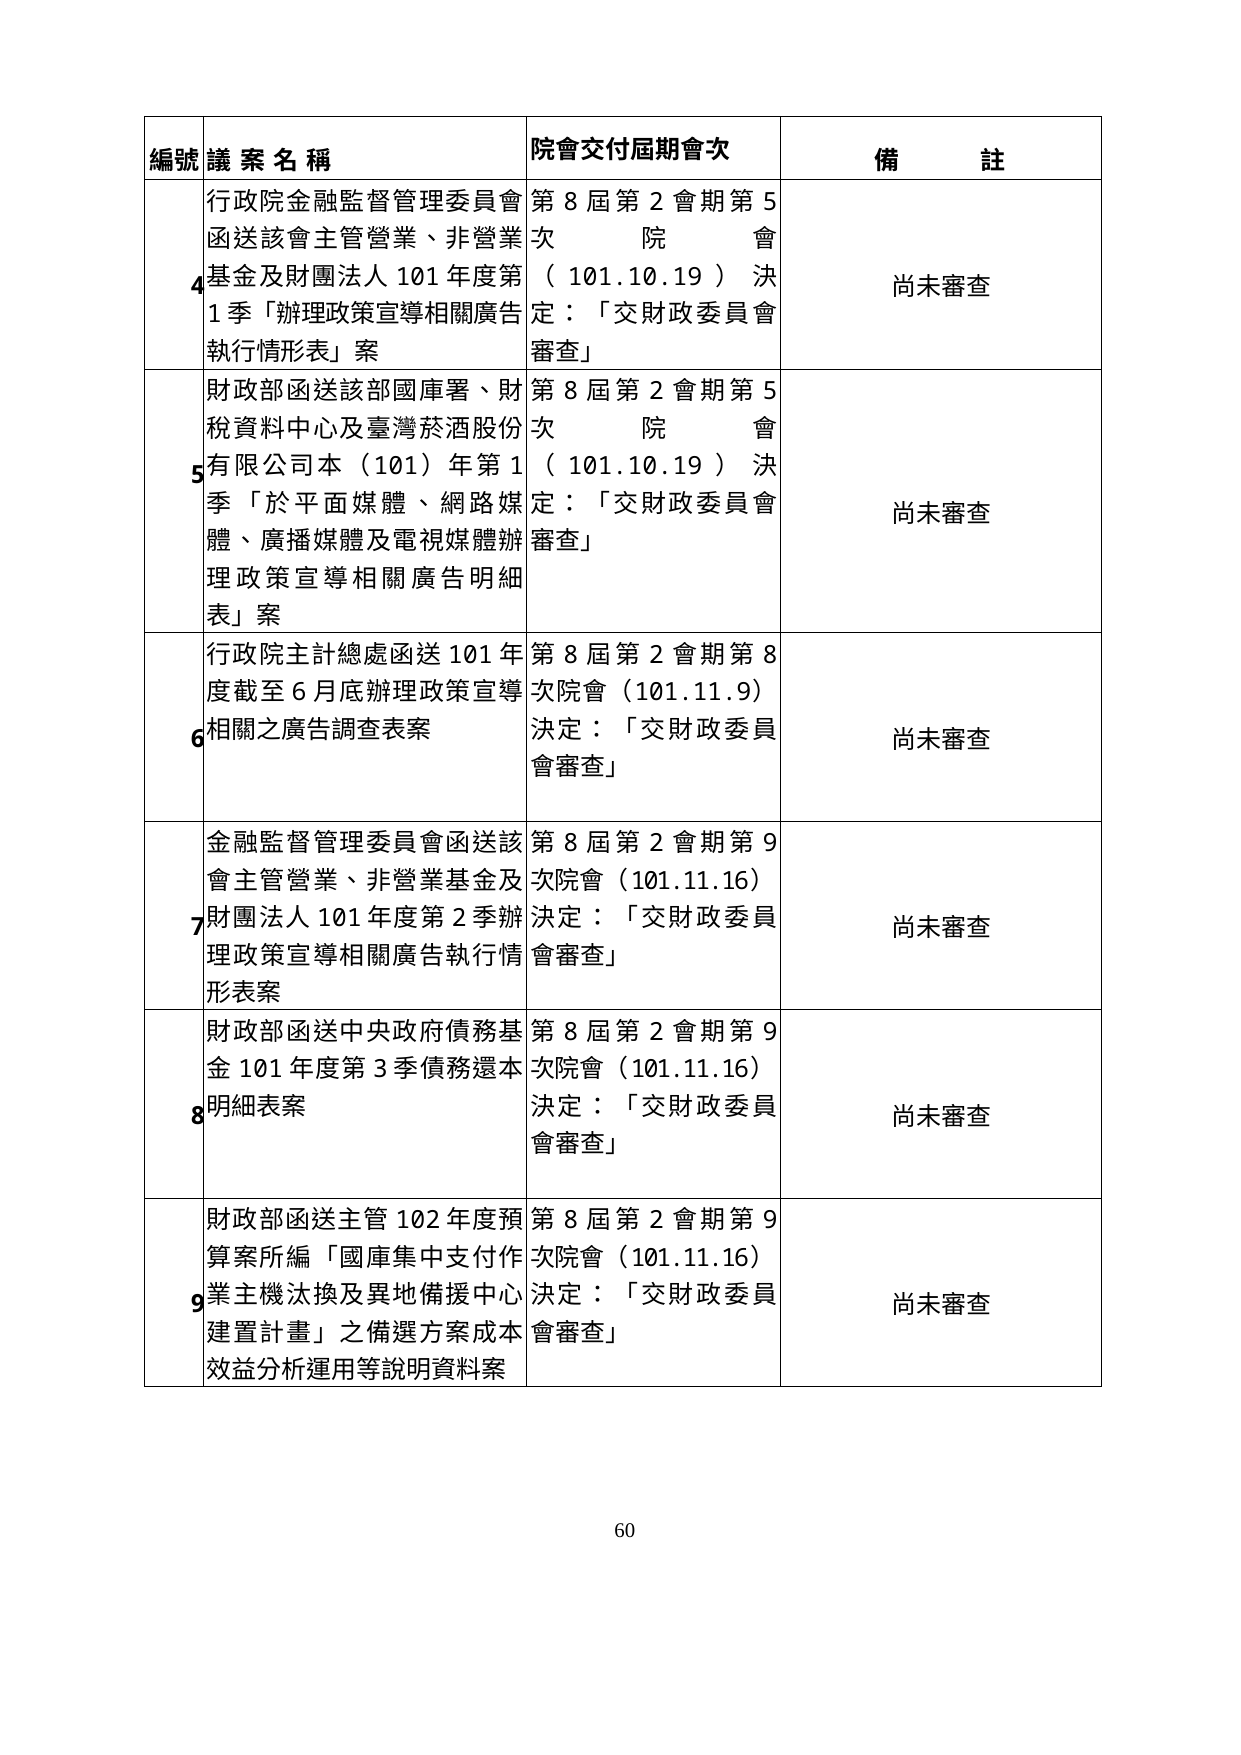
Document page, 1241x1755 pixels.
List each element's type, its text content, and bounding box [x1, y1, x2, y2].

table_header 備 註 [781, 117, 1101, 179]
table_cell [145, 1010, 203, 1198]
table_cell 第8屆第2會期第5次院會（101.10.19）決定：「交財政委員會審查」 [527, 180, 780, 368]
table_cell [145, 180, 203, 368]
table_cell 尚未審查 [781, 370, 1101, 632]
table_header 院會交付屆期會次 [527, 117, 780, 179]
table_cell 第8屆第2會期第8次院會（101.11.9）決定：「交財政委員會審查」 [527, 633, 780, 821]
table_cell 行政院金融監督管理委員會函送該會主管營業、非營業基金及財團法人101年度第1季「辦理政策宣導相關廣告執行情形表」案 [204, 180, 526, 368]
table_header 編號 [145, 117, 203, 179]
table_cell 財政部函送中央政府債務基金101年度第3季債務還本明細表案 [204, 1010, 526, 1198]
table_cell 第8屆第2會期第5次院會（101.10.19）決定：「交財政委員會審查」 [527, 370, 780, 632]
table_cell 尚未審查 [781, 180, 1101, 368]
table_cell [145, 370, 203, 632]
table_cell 尚未審查 [781, 633, 1101, 821]
table_cell 尚未審查 [781, 1010, 1101, 1198]
table_cell 尚未審查 [781, 1199, 1101, 1386]
table_cell 第8屆第2會期第9次院會（101.11.16）決定：「交財政委員會審查」 [527, 1199, 780, 1386]
table_cell 第8屆第2會期第9次院會（101.11.16）決定：「交財政委員會審查」 [527, 822, 780, 1009]
table_header 議案名稱 [204, 117, 526, 179]
table_cell 尚未審查 [781, 822, 1101, 1009]
table_cell 行政院主計總處函送101年度截至6月底辦理政策宣導相關之廣告調查表案 [204, 633, 526, 821]
table_cell [145, 1199, 203, 1386]
table_cell 金融監督管理委員會函送該會主管營業、非營業基金及財團法人101年度第2季辦理政策宣導相關廣告執行情形表案 [204, 822, 526, 1009]
table_cell 財政部函送該部國庫署、財稅資料中心及臺灣菸酒股份有限公司本（101）年第1季「於平面媒體、網路媒體、廣播媒體及電視媒體辦理政策宣導相關廣告明細表」案 [204, 370, 526, 632]
table_cell [145, 822, 203, 1009]
table_cell [145, 633, 203, 821]
table_cell 財政部函送主管102年度預算案所編「國庫集中支付作業主機汰換及異地備援中心建置計畫」之備選方案成本效益分析運用等說明資料案 [204, 1199, 526, 1386]
table_cell 第8屆第2會期第9次院會（101.11.16）決定：「交財政委員會審查」 [527, 1010, 780, 1198]
